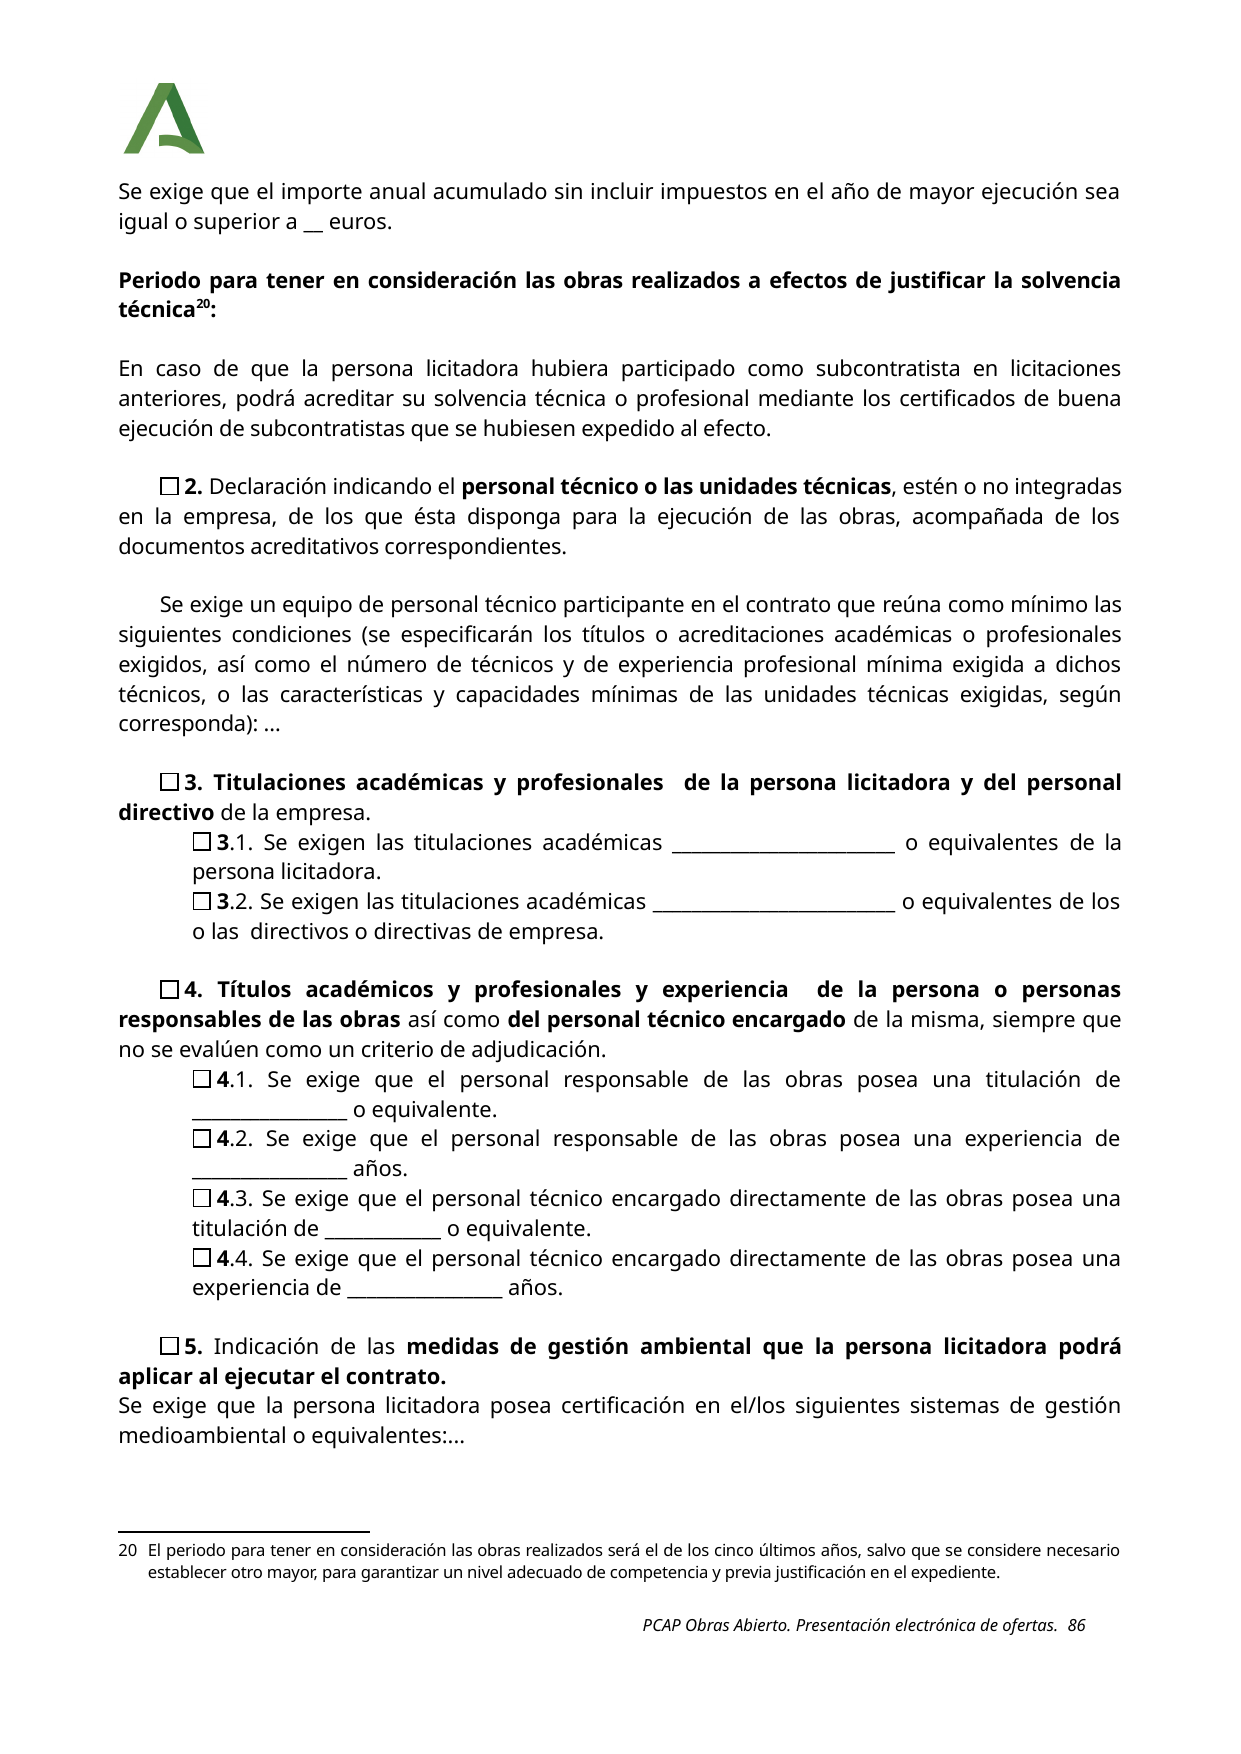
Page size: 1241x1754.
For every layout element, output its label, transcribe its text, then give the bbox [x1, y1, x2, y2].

text 3.1. Se exigen las titulaciones académicas _______________________ o equivalentes de la persona licitadora. [192, 827, 1122, 886]
text El periodo para tener en consideración las obras realizados será el de los cinco últimos años, salvo que se considere necesario establecer otro mayor, para garantizar un nivel adecuado de competencia y previa justificación en el expediente. [118, 1538, 1122, 1584]
text Periodo para tener en consideración las obras realizados a efectos de justificar la solvencia técnica: [118, 265, 1122, 324]
text 4. Títulos académicos y profesionales y experiencia de la persona o personas responsables de las obras así como del personal técnico encargado de la misma, siempre que no se evalúen como un criterio de adjudicación. [118, 974, 1122, 1064]
text 2. Declaración indicando el personal técnico o las unidades técnicas, estén o no integradas en la empresa, de los que ésta disponga para la ejecución de las obras, acompañada de los documentos acreditativos correspondientes. [118, 471, 1122, 561]
text Se exige que la persona licitadora posea certificación en el/los siguientes sistemas de gestión medioambiental o equivalentes:... [118, 1391, 1122, 1450]
text 4.3. Se exige que el personal técnico encargado directamente de las obras posea una titulación de ____________ o equivalente. [192, 1183, 1122, 1243]
text Se exige un equipo de personal técnico participante en el contrato que reúna como mínimo las siguientes condiciones (se especificarán los títulos o acreditaciones académicas o profesionales exigidos, así como el número de técnicos y de experiencia profesional mínima exigida a dichos técnicos, o las características y capacidades mínimas de las unidades técnicas exigidas, según corresponda): … [118, 589, 1122, 738]
text Se exige que el importe anual acumulado sin incluir impuestos en el año de mayor ejecución sea igual o superior a __ euros. [118, 176, 1122, 236]
text 4.2. Se exige que el personal responsable de las obras posea una experiencia de ________________ años. [192, 1123, 1122, 1183]
text 3. Titulaciones académicas y profesionales de la persona licitadora y del personal directivo de la empresa. [118, 767, 1122, 827]
text 5. Indicación de las medidas de gestión ambiental que la persona licitadora podrá aplicar al ejecutar el contrato. [118, 1331, 1122, 1391]
text 4.1. Se exige que el personal responsable de las obras posea una titulación de ________________ o equivalente. [192, 1064, 1122, 1123]
text 3.2. Se exigen las titulaciones académicas _________________________ o equivalentes de los o las directivos o directivas de empresa. [192, 886, 1122, 946]
text En caso de que la persona licitadora hubiera participado como subcontratista en licitaciones anteriores, podrá acreditar su solvencia técnica o profesional mediante los certificados de buena ejecución de subcontratistas que se hubiesen expedido al efecto. [118, 353, 1122, 442]
text 4.4. Se exige que el personal técnico encargado directamente de las obras posea una experiencia de ________________ años. [192, 1243, 1122, 1302]
picture [119, 78, 209, 158]
